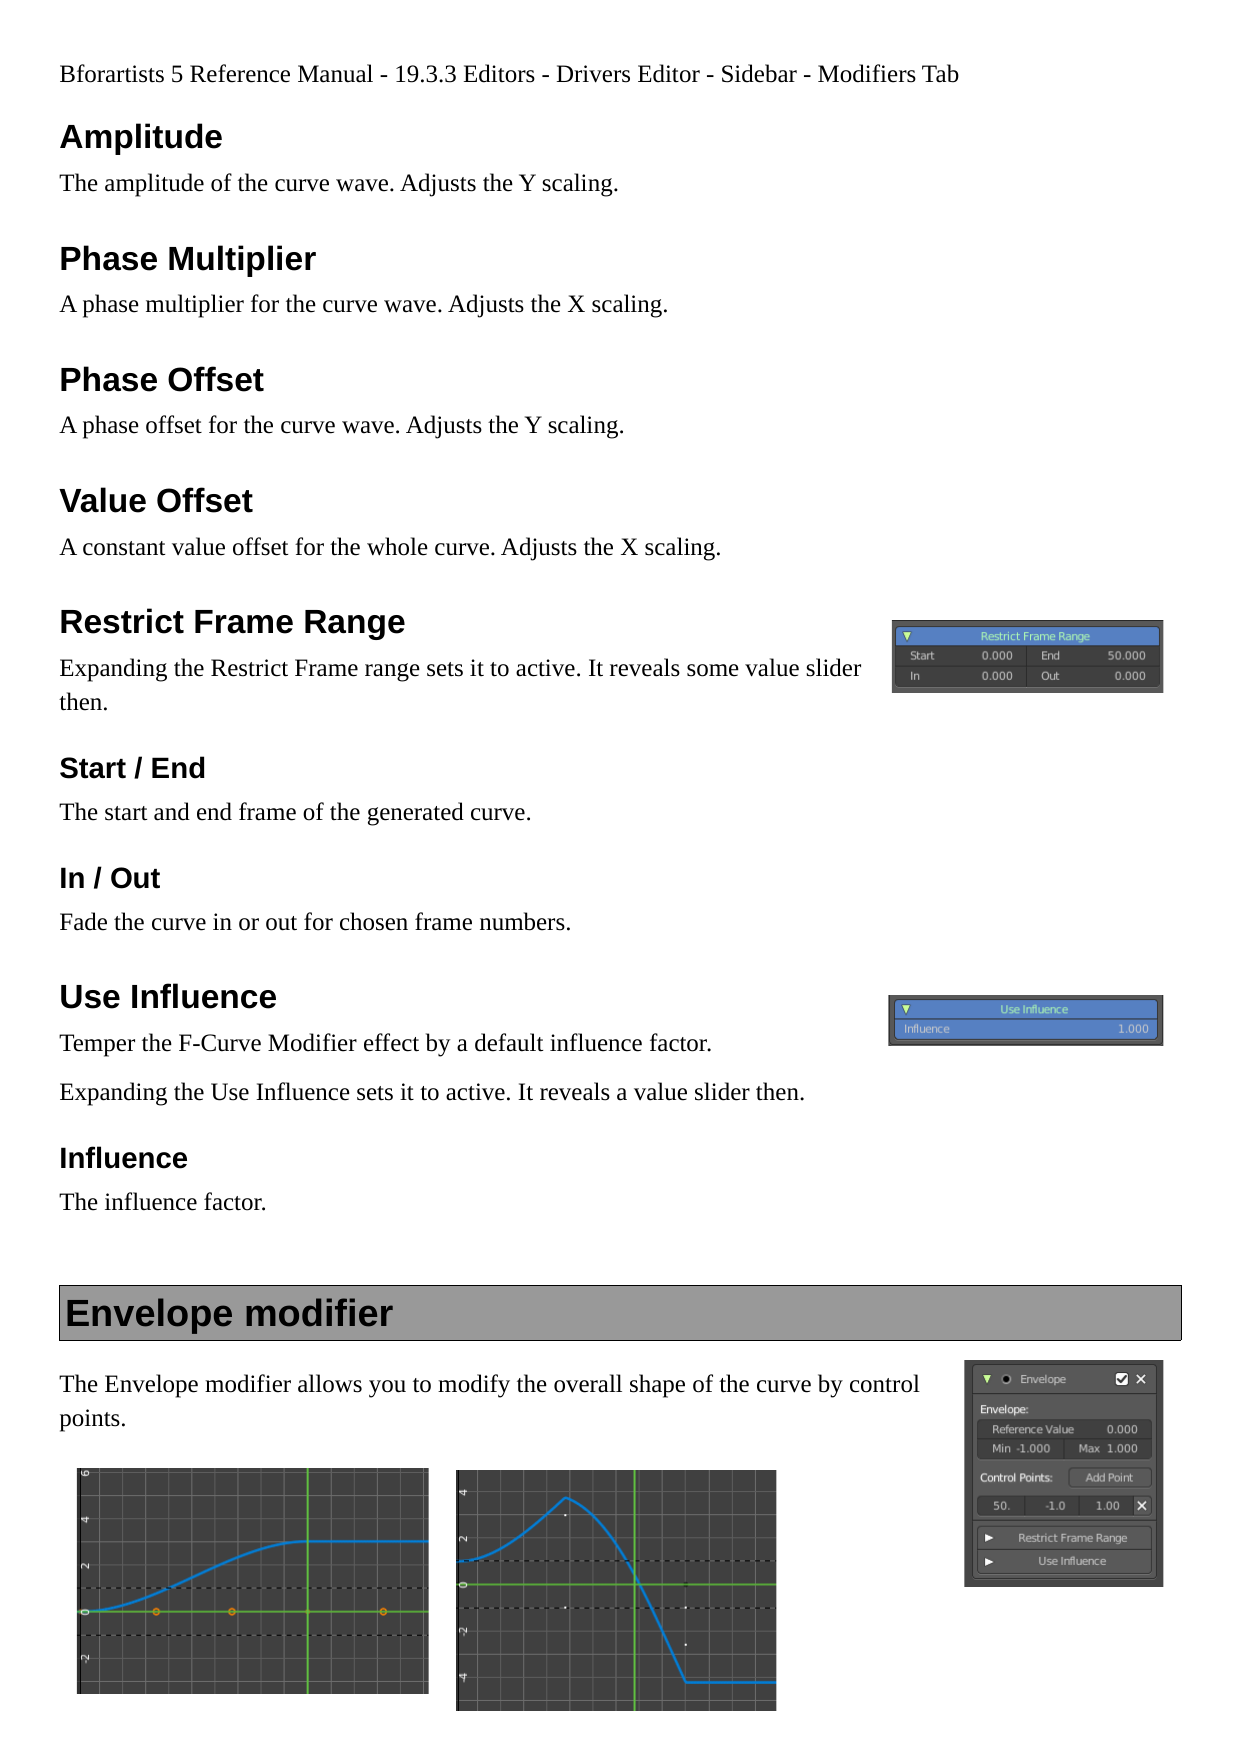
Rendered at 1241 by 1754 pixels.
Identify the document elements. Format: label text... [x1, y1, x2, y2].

picture [891, 620, 1164, 693]
text Fade the curve in or out for chosen frame numbers. [59, 907, 1181, 936]
text Expanding the Use Influence sets it to active. It reveals a value slider then. [59, 1077, 1181, 1106]
subtitle Phase Multiplier [59, 238, 1181, 277]
picture [964, 1360, 1164, 1587]
picture [76, 1468, 429, 1694]
subtitle Influence [59, 1141, 1181, 1174]
picture [888, 995, 1164, 1046]
subtitle In / Out [59, 861, 1181, 894]
text Expanding the Restrict Frame range sets it to active. It reveals some value slider then. [59, 653, 1181, 716]
subtitle Start / End [59, 751, 1181, 784]
text Temper the F-Curve Modifier effect by a default influence factor. [59, 1028, 1181, 1057]
text The Envelope modifier allows you to modify the overall shape of the curve by control points. [59, 1369, 964, 1432]
table_header Envelope modifier [60, 1286, 1181, 1340]
text A phase multiplier for the curve wave. Adjusts the X scaling. [59, 289, 1181, 318]
subtitle Use Influence [59, 977, 1181, 1015]
subtitle Value Offset [59, 480, 1181, 519]
picture [456, 1470, 777, 1711]
text The amplitude of the curve wave. Adjusts the Y scaling. [59, 168, 1181, 197]
text The start and end frame of the generated curve. [59, 797, 1181, 826]
subtitle Phase Offset [59, 359, 1181, 398]
text A phase offset for the curve wave. Adjusts the Y scaling. [59, 411, 1181, 439]
text The influence factor. [59, 1187, 1181, 1216]
subtitle Restrict Frame Range [59, 601, 1181, 640]
subtitle Amplitude [59, 117, 1181, 156]
text A constant value offset for the whole curve. Adjusts the X scaling. [59, 532, 1181, 560]
